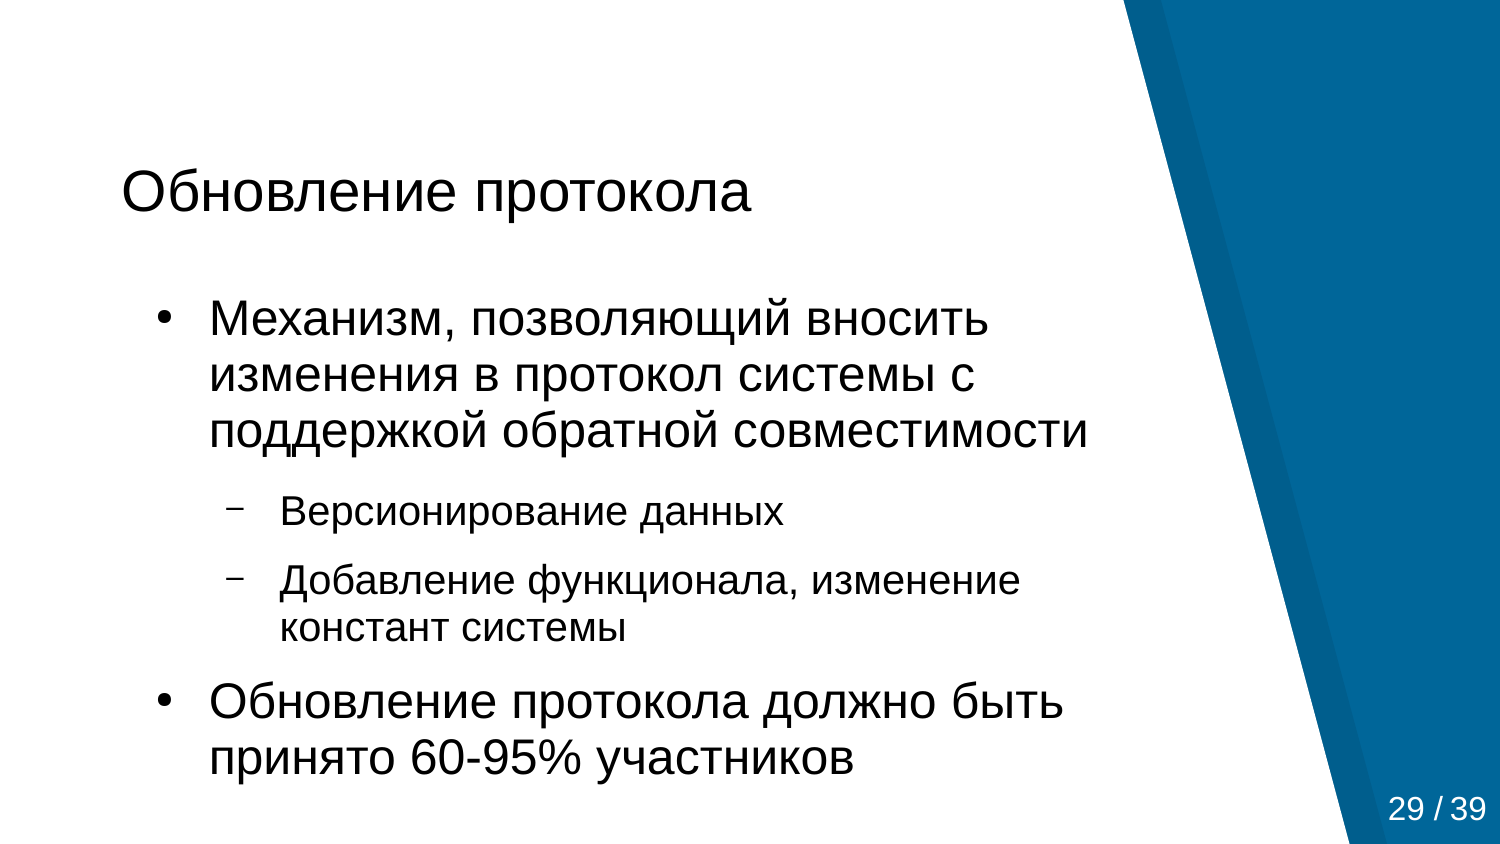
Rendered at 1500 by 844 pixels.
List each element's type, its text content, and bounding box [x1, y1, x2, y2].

list Механизм, позволяющий вносить изменения в протокол системы с поддержкой обратной совместимости Версионирование данных Добавление функционала, изменение констант системы Обновление протокола должно быть принято 60-95% участников [137, 290, 1193, 792]
title Обновление протокола [121, 110, 1193, 272]
